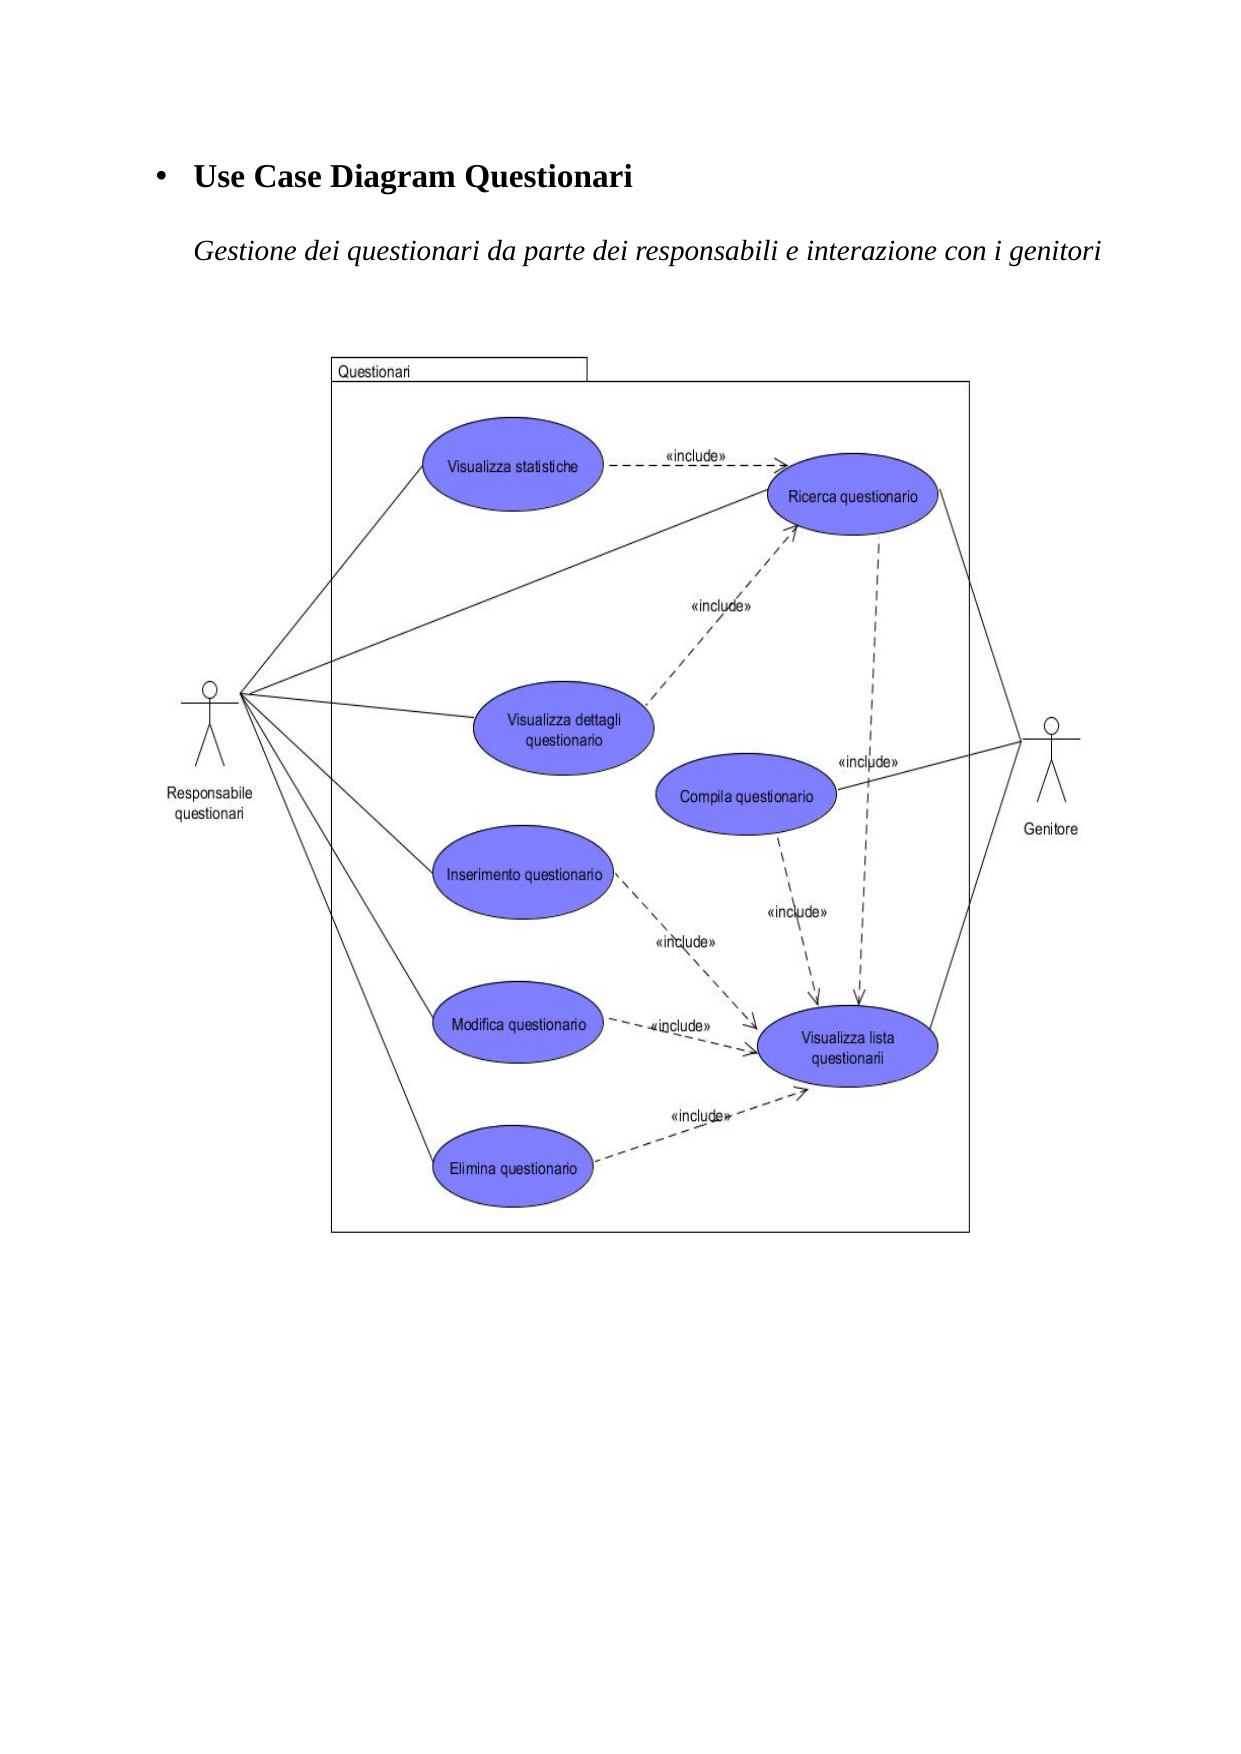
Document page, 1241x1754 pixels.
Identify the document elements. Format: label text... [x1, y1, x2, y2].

list Use Case Diagram Questionari [156, 156, 1122, 195]
picture [118, 333, 1122, 1257]
list Gestione dei questionari da parte dei responsabili e interazione con i genitori [156, 233, 1122, 267]
